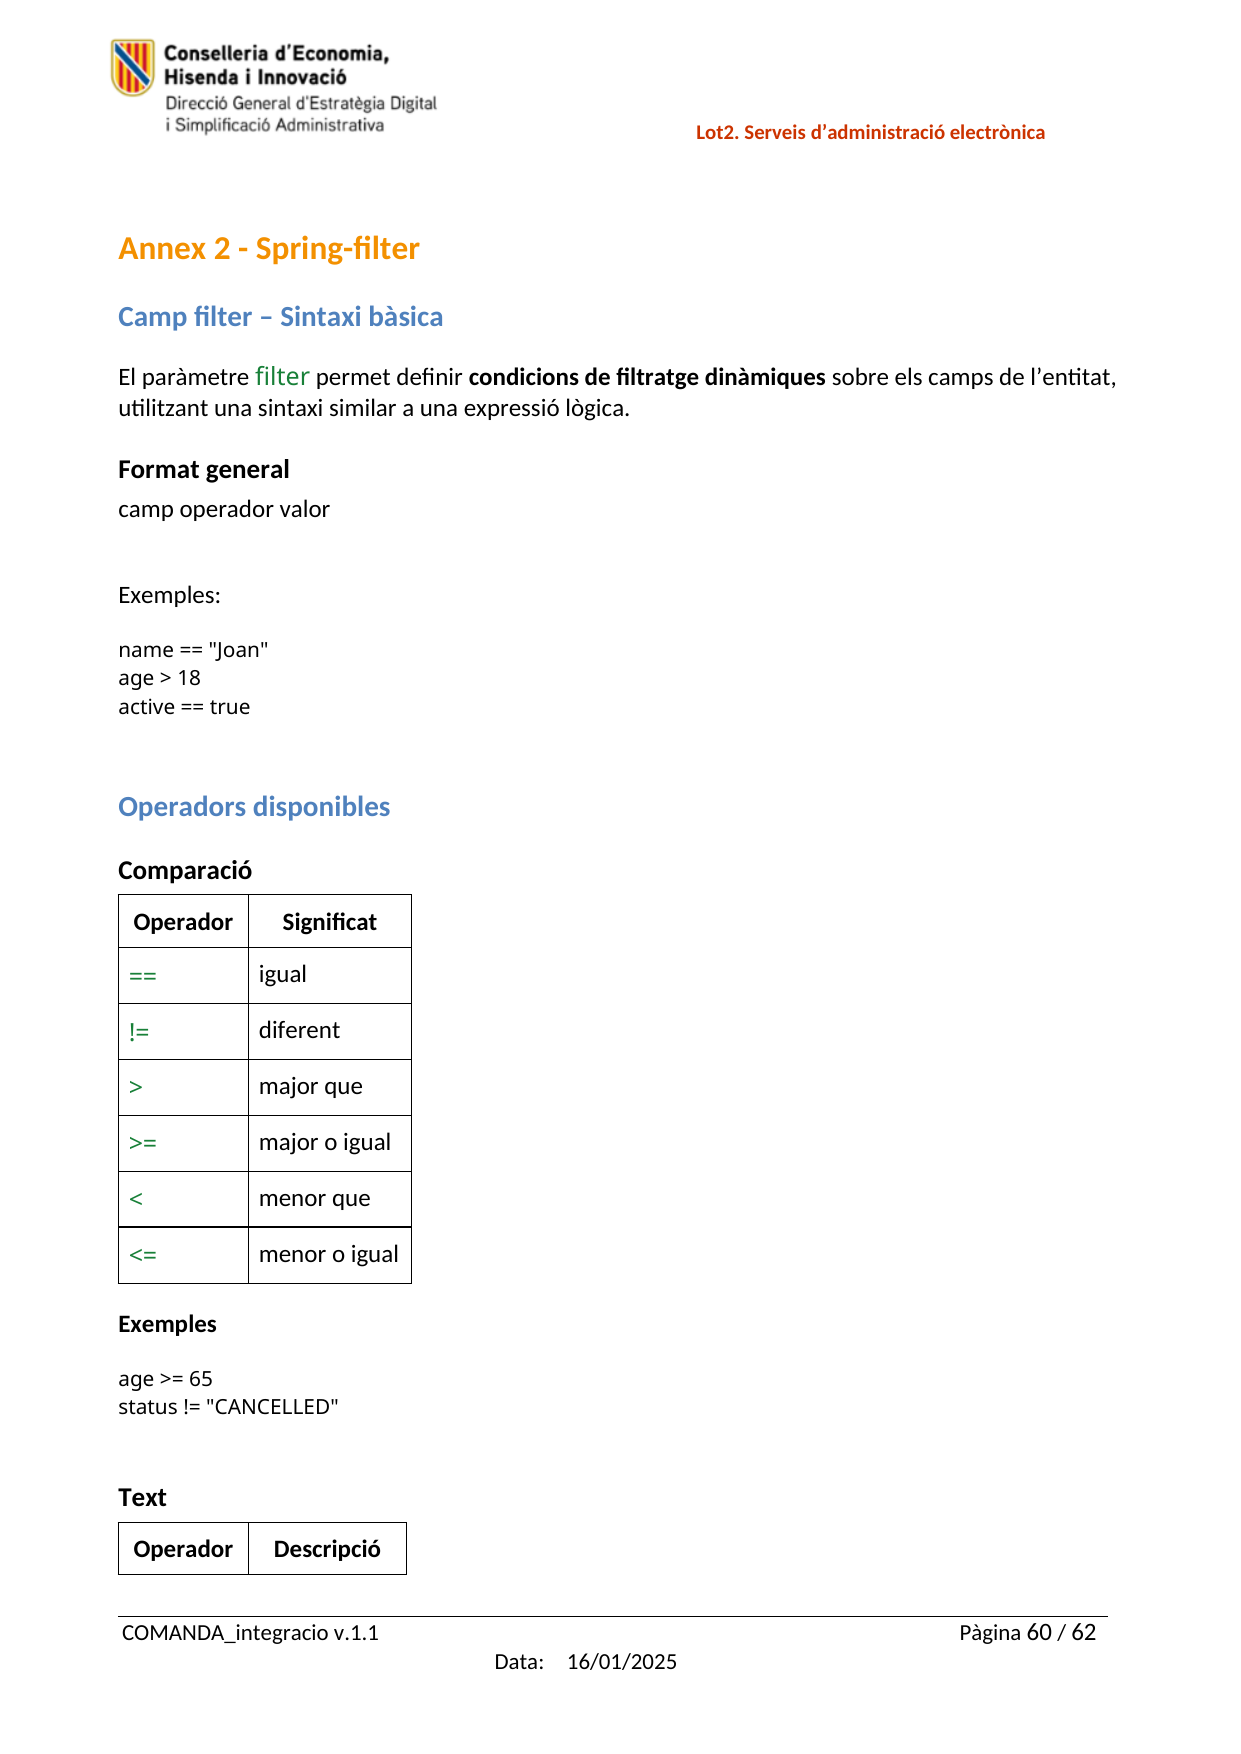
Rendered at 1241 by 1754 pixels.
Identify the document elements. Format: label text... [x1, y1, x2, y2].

text age >= 65 [118, 1364, 1122, 1392]
table_cell menor o igual [249, 1228, 411, 1282]
table_cell != [119, 1004, 248, 1059]
picture [100, 26, 467, 156]
table_cell igual [249, 948, 411, 1003]
text El paràmetre filter permet definir condicions de filtratge dinàmiques sobre els camps de l’entitat, utilitzant una sintaxi similar a una expressió lògica. [118, 358, 1122, 423]
table_cell <= [119, 1228, 248, 1282]
text status != "CANCELLED" [118, 1392, 1122, 1421]
text Exemples: [118, 579, 1122, 610]
text active == true [118, 692, 1122, 720]
subtitle Format general [118, 452, 1122, 485]
text Exemples [118, 1308, 1122, 1339]
table_header Descripció [249, 1523, 406, 1574]
subtitle Comparació [118, 853, 1122, 886]
table_cell menor que [249, 1172, 411, 1226]
table_cell >= [119, 1116, 248, 1171]
table_cell < [119, 1172, 248, 1226]
text age > 18 [118, 663, 1122, 692]
text camp operador valor [118, 493, 1122, 524]
table_cell > [119, 1060, 248, 1114]
table_cell major o igual [249, 1116, 411, 1171]
table_header Operador [119, 1523, 248, 1574]
table_header Operador [119, 895, 248, 947]
subtitle Operadors disponibles [118, 788, 1122, 824]
subtitle Camp filter – Sintaxi bàsica [118, 298, 1122, 333]
table_header Significat [249, 895, 411, 947]
table_cell major que [249, 1060, 411, 1114]
text name == "Joan" [118, 635, 1122, 663]
subtitle Annex 2 - Spring-filter [118, 227, 1122, 268]
table_cell == [119, 948, 248, 1003]
subtitle Text [118, 1481, 1122, 1513]
table_cell diferent [249, 1004, 411, 1059]
